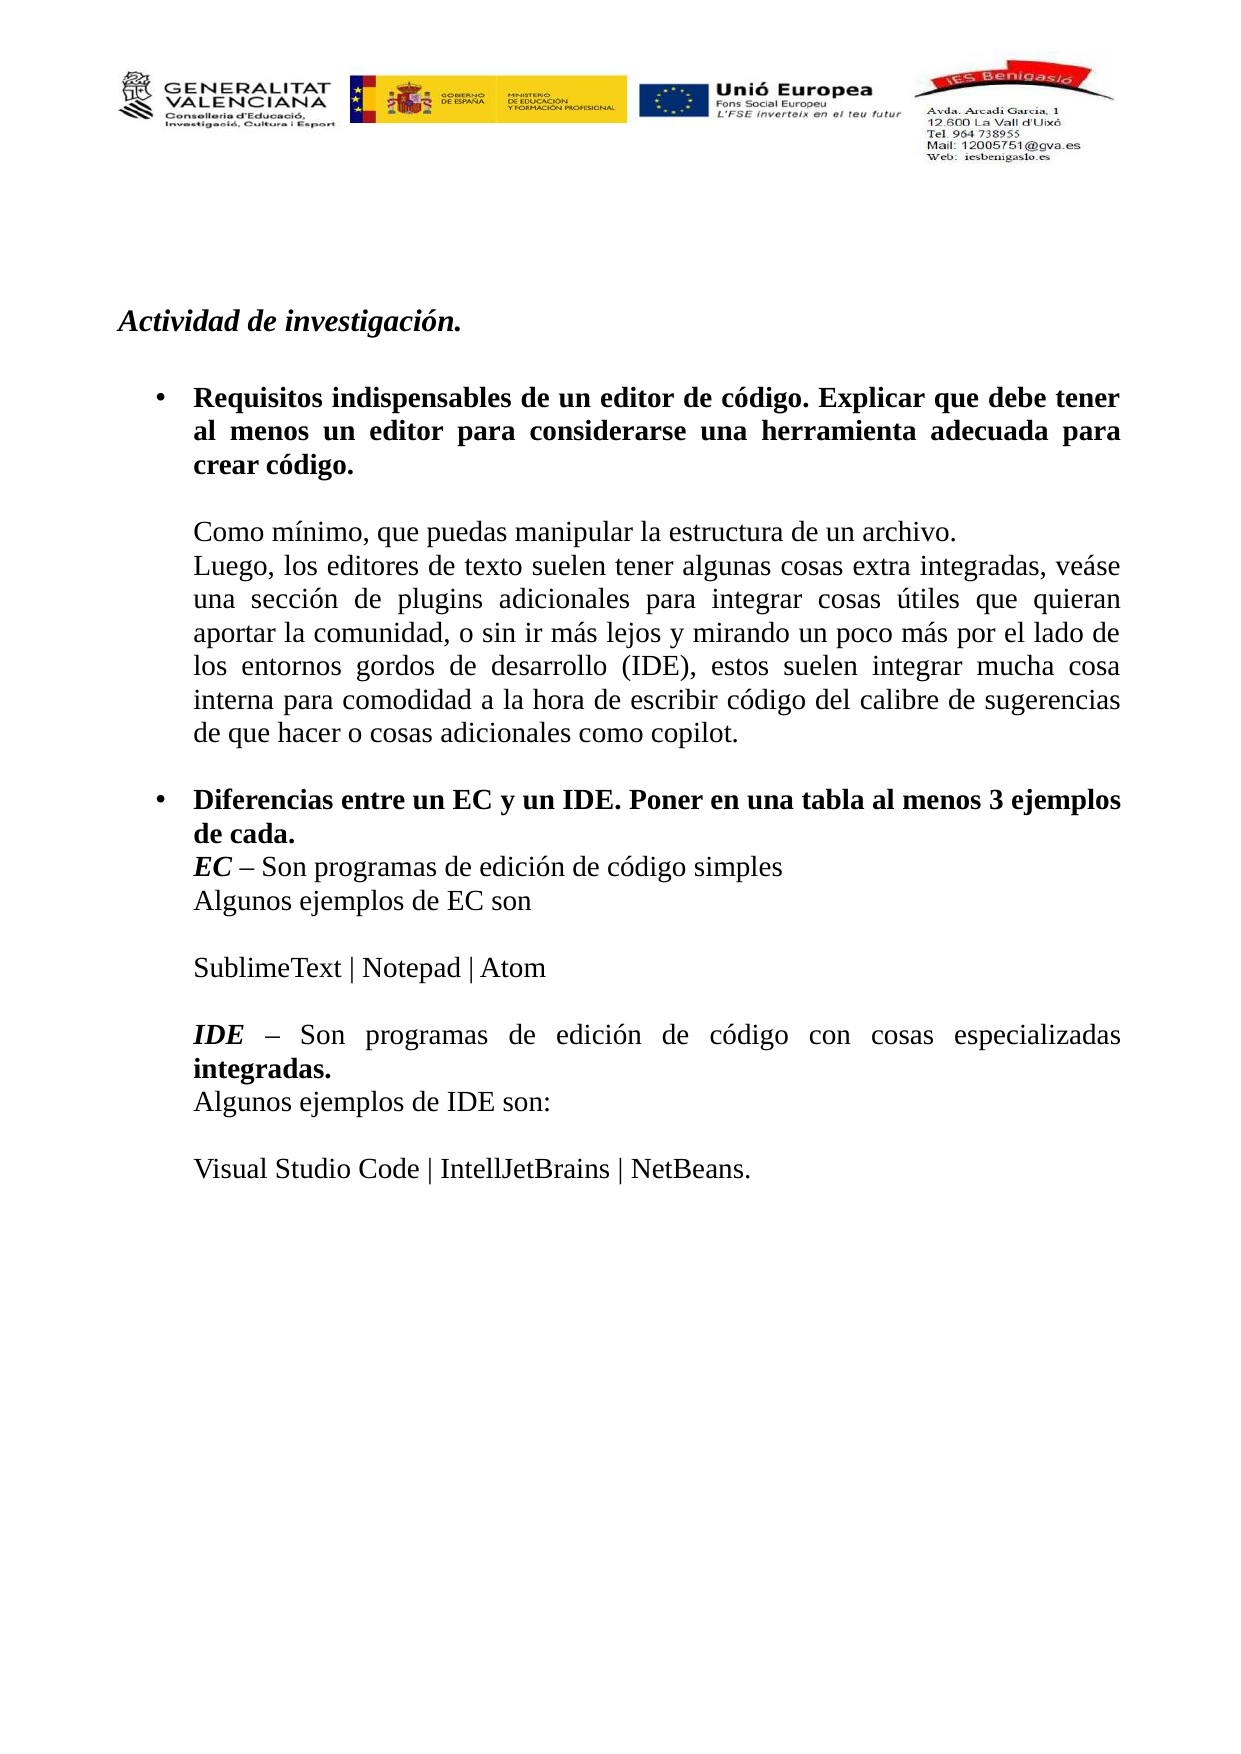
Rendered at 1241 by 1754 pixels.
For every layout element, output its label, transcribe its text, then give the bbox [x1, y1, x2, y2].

list SublimeText | Notepad | Atom [156, 950, 1122, 984]
list EC – Son programas de edición de código simples [156, 849, 1122, 883]
subtitle Actividad de investigación. [118, 303, 1122, 338]
list Requisitos indispensables de un editor de código. Explicar que debe tener al menos un editor para considerarse una herramienta adecuada para crear código. [156, 380, 1122, 481]
list Diferencias entre un EC y un IDE. Poner en una tabla al menos 3 ejemplos de cada. [156, 782, 1122, 849]
list Algunos ejemplos de EC son [156, 883, 1122, 917]
picture [110, 36, 1115, 171]
list Algunos ejemplos de IDE son: [156, 1084, 1122, 1118]
list Visual Studio Code | IntellJetBrains | NetBeans. [156, 1151, 1122, 1185]
list Como mínimo, que puedas manipular la estructura de un archivo. [193, 514, 1122, 548]
list Luego, los editores de texto suelen tener algunas cosas extra integradas, veáse una sección de plugins adicionales para integrar cosas útiles que quieran aportar la comunidad, o sin ir más lejos y mirando un poco más por el lado de los entornos gordos de desarrollo (IDE), estos suelen integrar mucha cosa interna para comodidad a la hora de escribir código del calibre de sugerencias de que hacer o cosas adicionales como copilot. [193, 548, 1122, 749]
list IDE – Son programas de edición de código con cosas especializadas integradas. [156, 1017, 1122, 1084]
